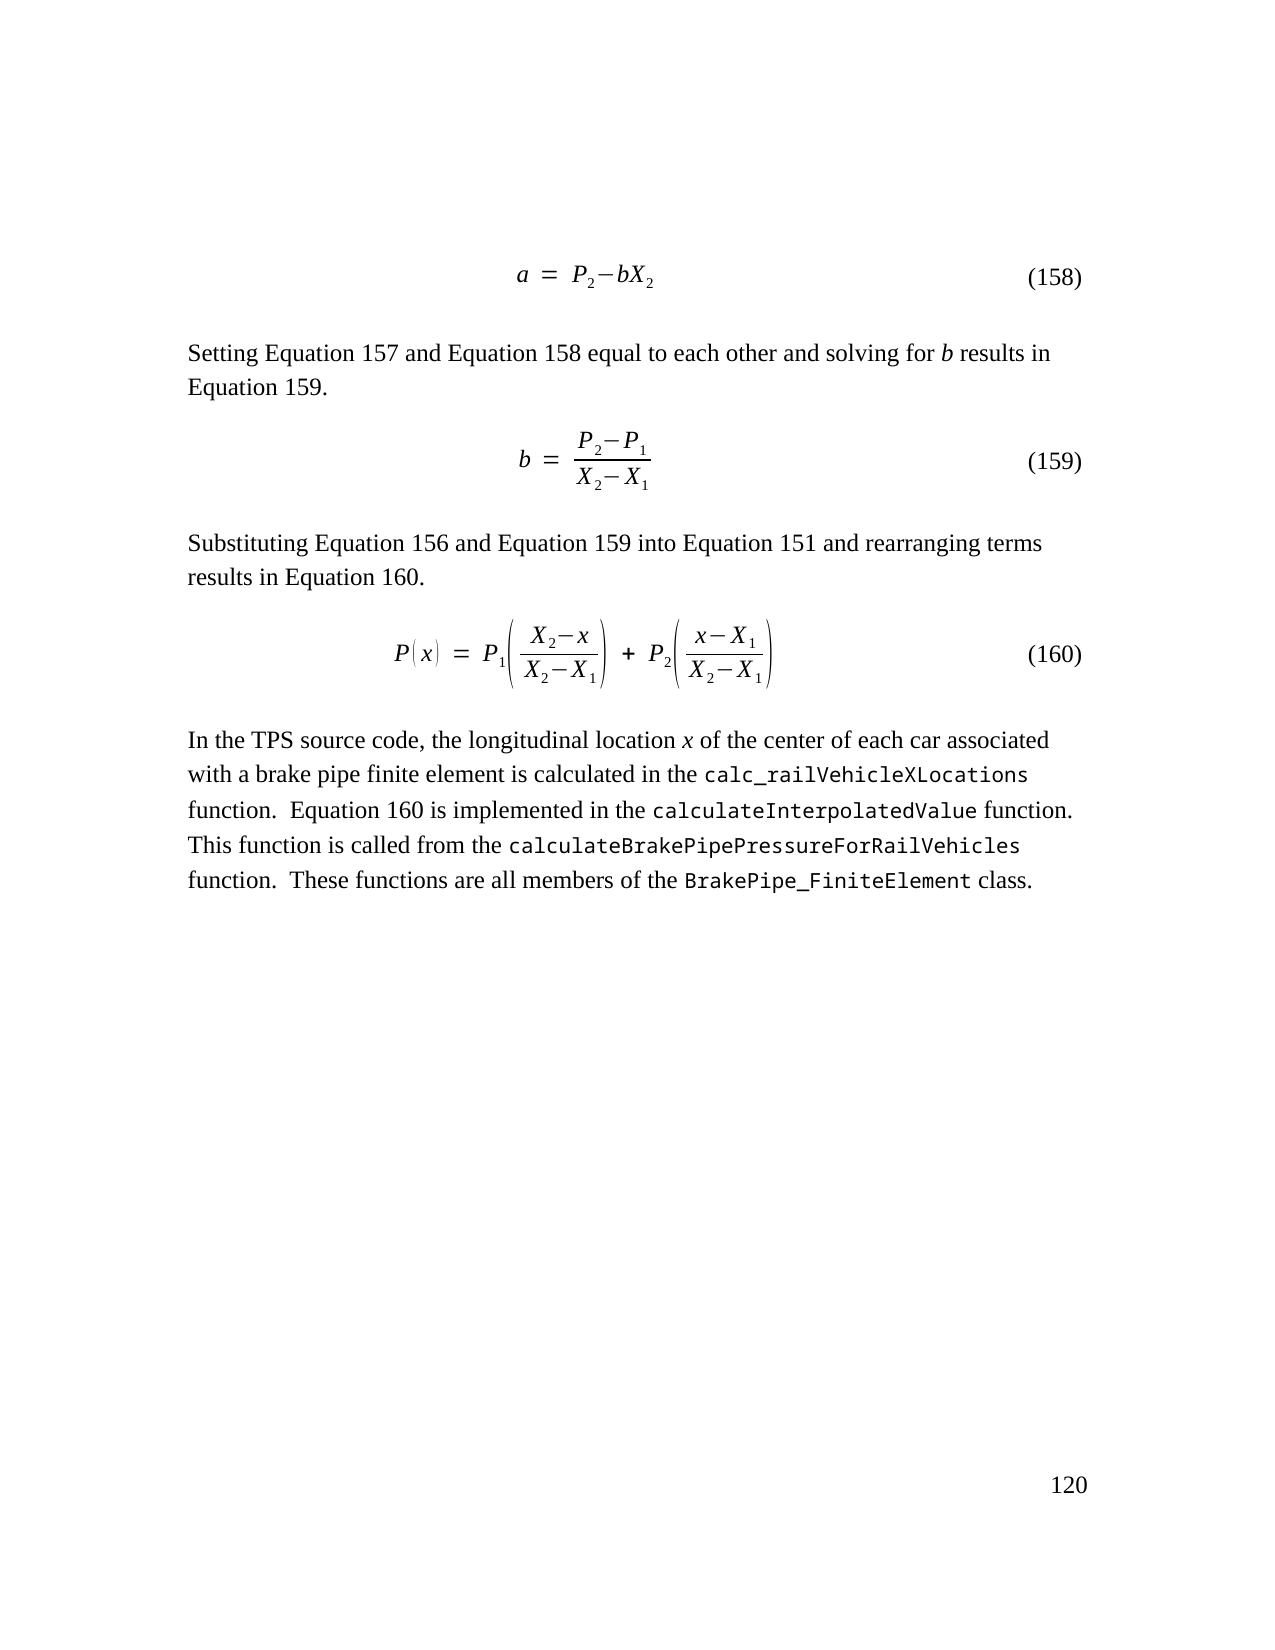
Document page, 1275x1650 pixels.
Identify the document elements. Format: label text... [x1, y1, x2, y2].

text Setting Equation 157 and Equation 158 equal to each other and solving for b results in Equation 159. [187, 338, 1087, 401]
table_header (160) [983, 612, 1087, 696]
table_header [188, 612, 982, 696]
text Substituting Equation 156 and Equation 159 into Equation 151 and rearranging terms results in Equation 160. [187, 528, 1087, 591]
table_header (159) [983, 421, 1087, 499]
table_header [188, 244, 982, 309]
text In the TPS source code, the longitudinal location x of the center of each car associated with a brake pipe finite element is calculated in the calc_railVehicleXLocations function. Equation 160 is implemented in the calculateInterpolatedValue function. This function is called from the calculateBrakePipePressureForRailVehicles function. These functions are all members of the BrakePipe_FiniteElement class. [187, 725, 1087, 895]
table_header [188, 421, 982, 499]
table_header (158) [983, 244, 1087, 309]
